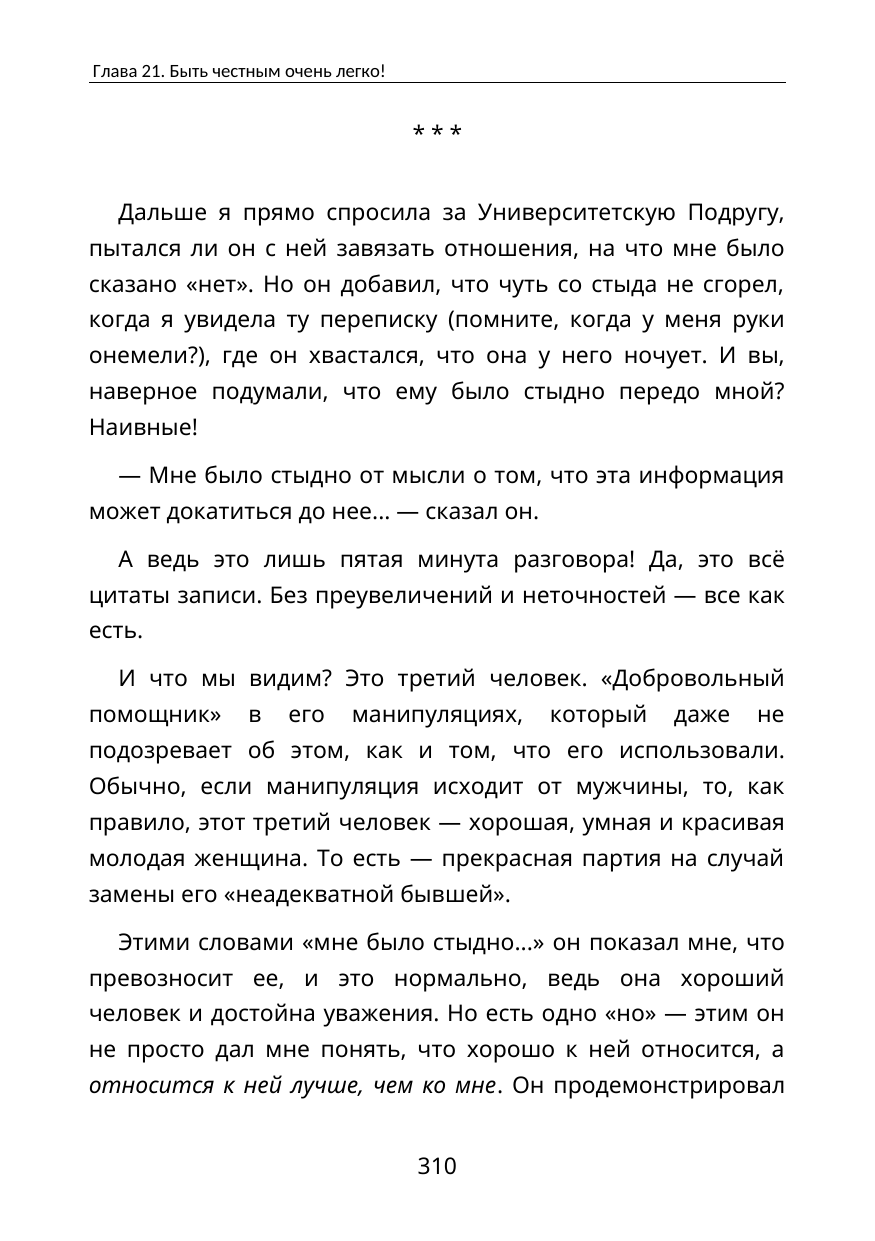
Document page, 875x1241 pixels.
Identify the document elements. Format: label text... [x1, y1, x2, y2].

subtitle * * * [88, 118, 786, 149]
text — Мне было стыдно от мысли о том, что эта информация может докатиться до нее... — сказал он. [88, 459, 786, 526]
text Дальше я прямо спросила за Университетскую Подругу, пытался ли он с ней завязать отношения, на что мне было сказано «нет». Но он добавил, что чуть со стыда не сгорел, когда я увидела ту переписку (помните, когда у меня руки онемели?), где он хвастался, что она у него ночует. И вы, наверное подумали, что ему было стыдно передо мной? Наивные! [88, 196, 786, 442]
text И что мы видим? Это третий человек. «Добровольный помощник» в его манипуляциях, который даже не подозревает об этом, как и том, что его использовали. Обычно, если манипуляция исходит от мужчины, то, как правило, этот третий человек — хорошая, умная и красивая молодая женщина. То есть — прекрасная партия на случай замены его «неадекватной бывшей». [88, 662, 786, 909]
text Этими словами «мне было стыдно...» он показал мне, что превозносит ее, и это нормально, ведь она хороший человек и достойна уважения. Но есть одно «но» — этим он не просто дал мне понять, что хорошо к ней относится, а относится к ней лучше, чем ко мне. Он продемонстрировал [88, 926, 786, 1101]
text А ведь это лишь пятая минута разговора! Да, это всё цитаты записи. Без преувеличений и неточностей — все как есть. [88, 543, 786, 646]
